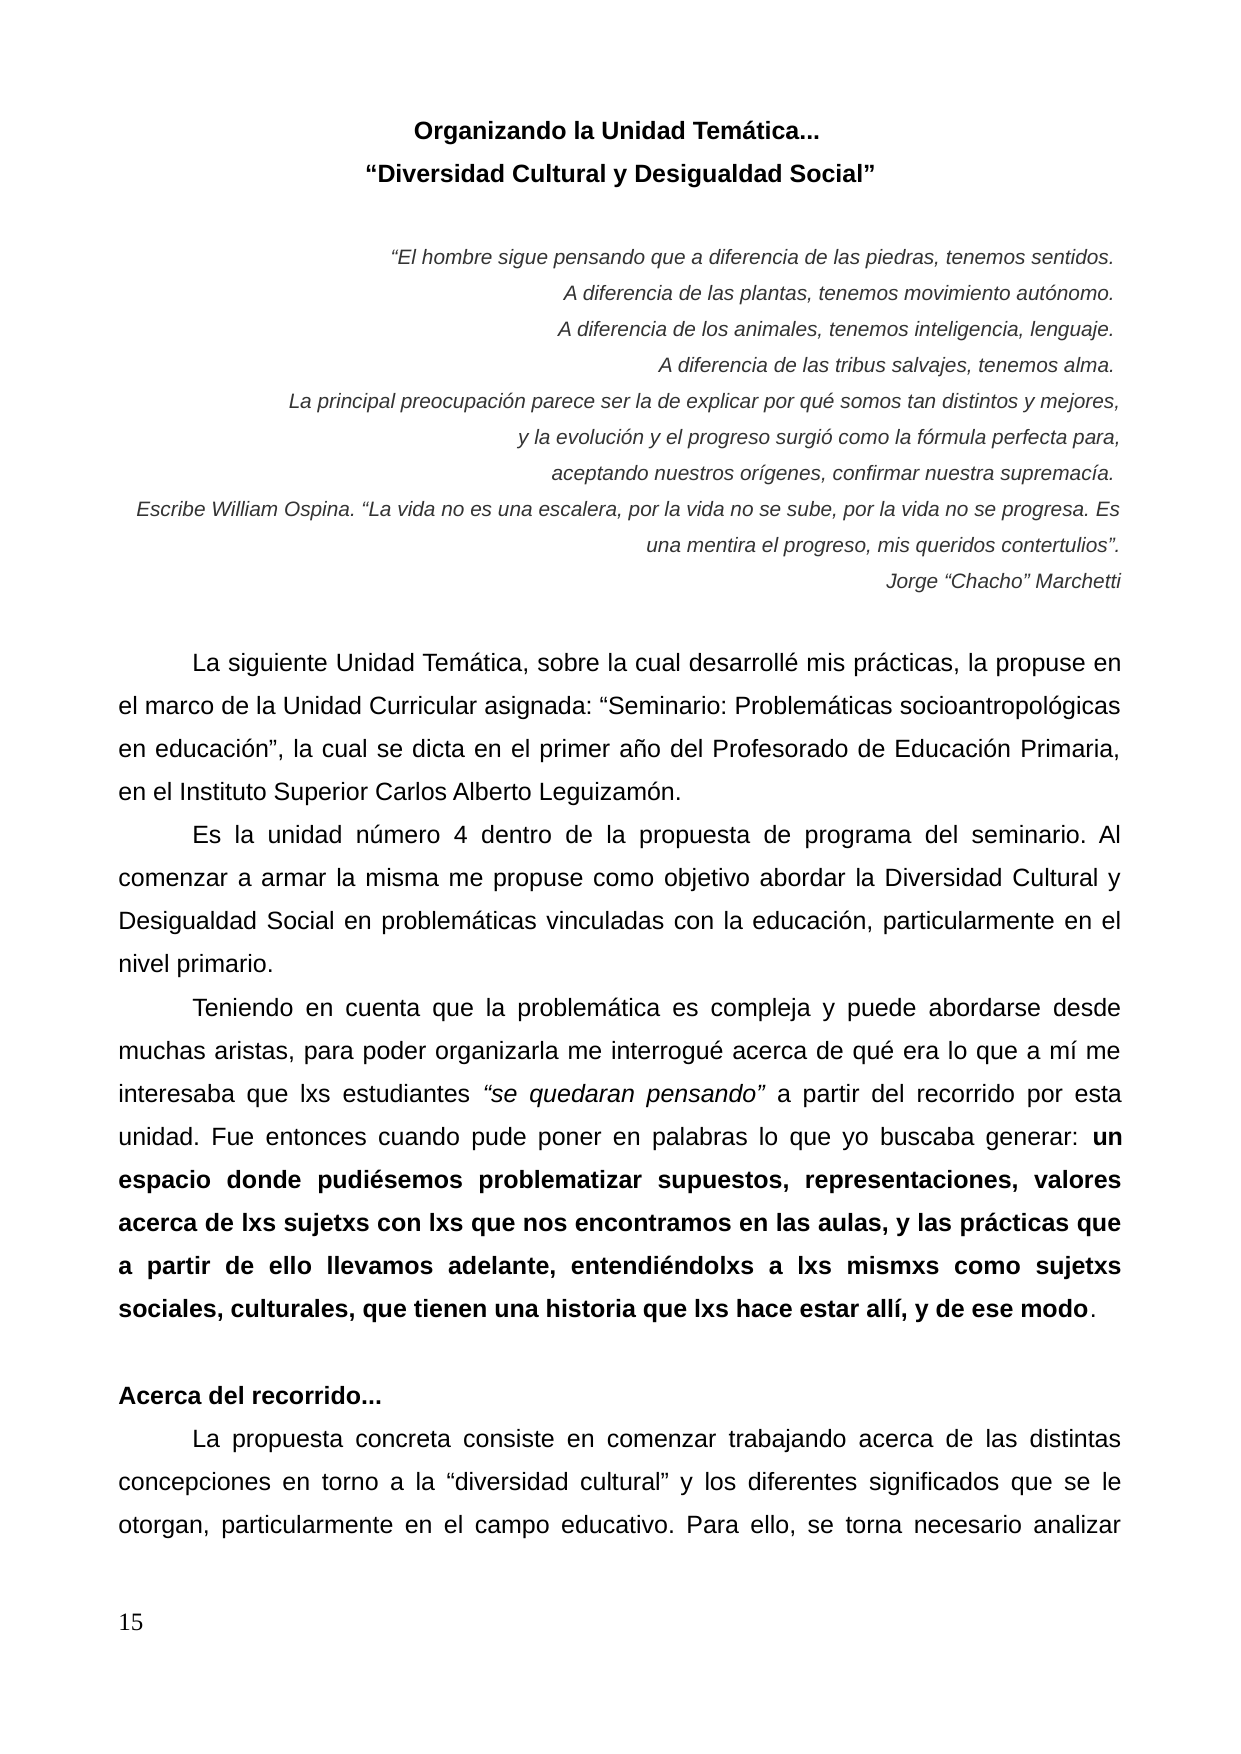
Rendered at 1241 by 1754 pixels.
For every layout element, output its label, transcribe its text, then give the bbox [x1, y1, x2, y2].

text La principal preocupación parece ser la de explicar por qué somos tan distintos y mejores, [118, 389, 1123, 413]
text La propuesta concreta consiste en comenzar trabajando acerca de las distintas concepciones en torno a la “diversidad cultural” y los diferentes significados que se le otorgan, particularmente en el campo educativo. Para ello, se torna necesario analizar [118, 1424, 1123, 1539]
text A diferencia de las plantas, tenemos movimiento autónomo. [118, 281, 1123, 305]
text aceptando nuestros orígenes, confirmar nuestra supremacía. [118, 461, 1123, 484]
text Jorge “Chacho” Marchetti [118, 568, 1123, 592]
text La siguiente Unidad Temática, sobre la cual desarrollé mis prácticas, la propuse en el marco de la Unidad Curricular asignada: “Seminario: Problemáticas socioantropológicas en educación”, la cual se dicta en el primer año del Profesorado de Educación Primaria, en el Instituto Superior Carlos Alberto Leguizamón. [118, 647, 1123, 806]
text y la evolución y el progreso surgió como la fórmula perfecta para, [118, 425, 1123, 449]
text Escribe William Ospina. “La vida no es una escalera, por la vida no se sube, por la vida no se progresa. Es una mentira el progreso, mis queridos contertulios”. [118, 497, 1123, 556]
text Teniendo en cuenta que la problemática es compleja y puede abordarse desde muchas aristas, para poder organizarla me interrogué acerca de qué era lo que a mí me interesaba que lxs estudiantes “se quedaran pensando” a partir del recorrido por esta unidad. Fue entonces cuando pude poner en palabras lo que yo buscaba generar: un espacio donde pudiésemos problematizar supuestos, representaciones, valores acerca de lxs sujetxs con lxs que nos encontramos en las aulas, y las prácticas que a partir de ello llevamos adelante, entendiéndolxs a lxs mismxs como sujetxs sociales, culturales, que tienen una historia que lxs hace estar allí, y de ese modo. [118, 992, 1123, 1323]
text Acerca del recorrido... [118, 1381, 1123, 1409]
text A diferencia de los animales, tenemos inteligencia, lenguaje. [118, 317, 1123, 341]
text “Diversidad Cultural y Desigualdad Social” [118, 159, 1123, 187]
text Es la unidad número 4 dentro de la propuesta de programa del seminario. Al comenzar a armar la misma me propuse como objetivo abordar la Diversidad Cultural y Desigualdad Social en problemáticas vinculadas con la educación, particularmente en el nivel primario. [118, 820, 1123, 978]
text “El hombre sigue pensando que a diferencia de las piedras, tenemos sentidos. [118, 245, 1123, 269]
text A diferencia de las tribus salvajes, tenemos alma. [118, 353, 1123, 377]
text Organizando la Unidad Temática... [118, 116, 1123, 144]
